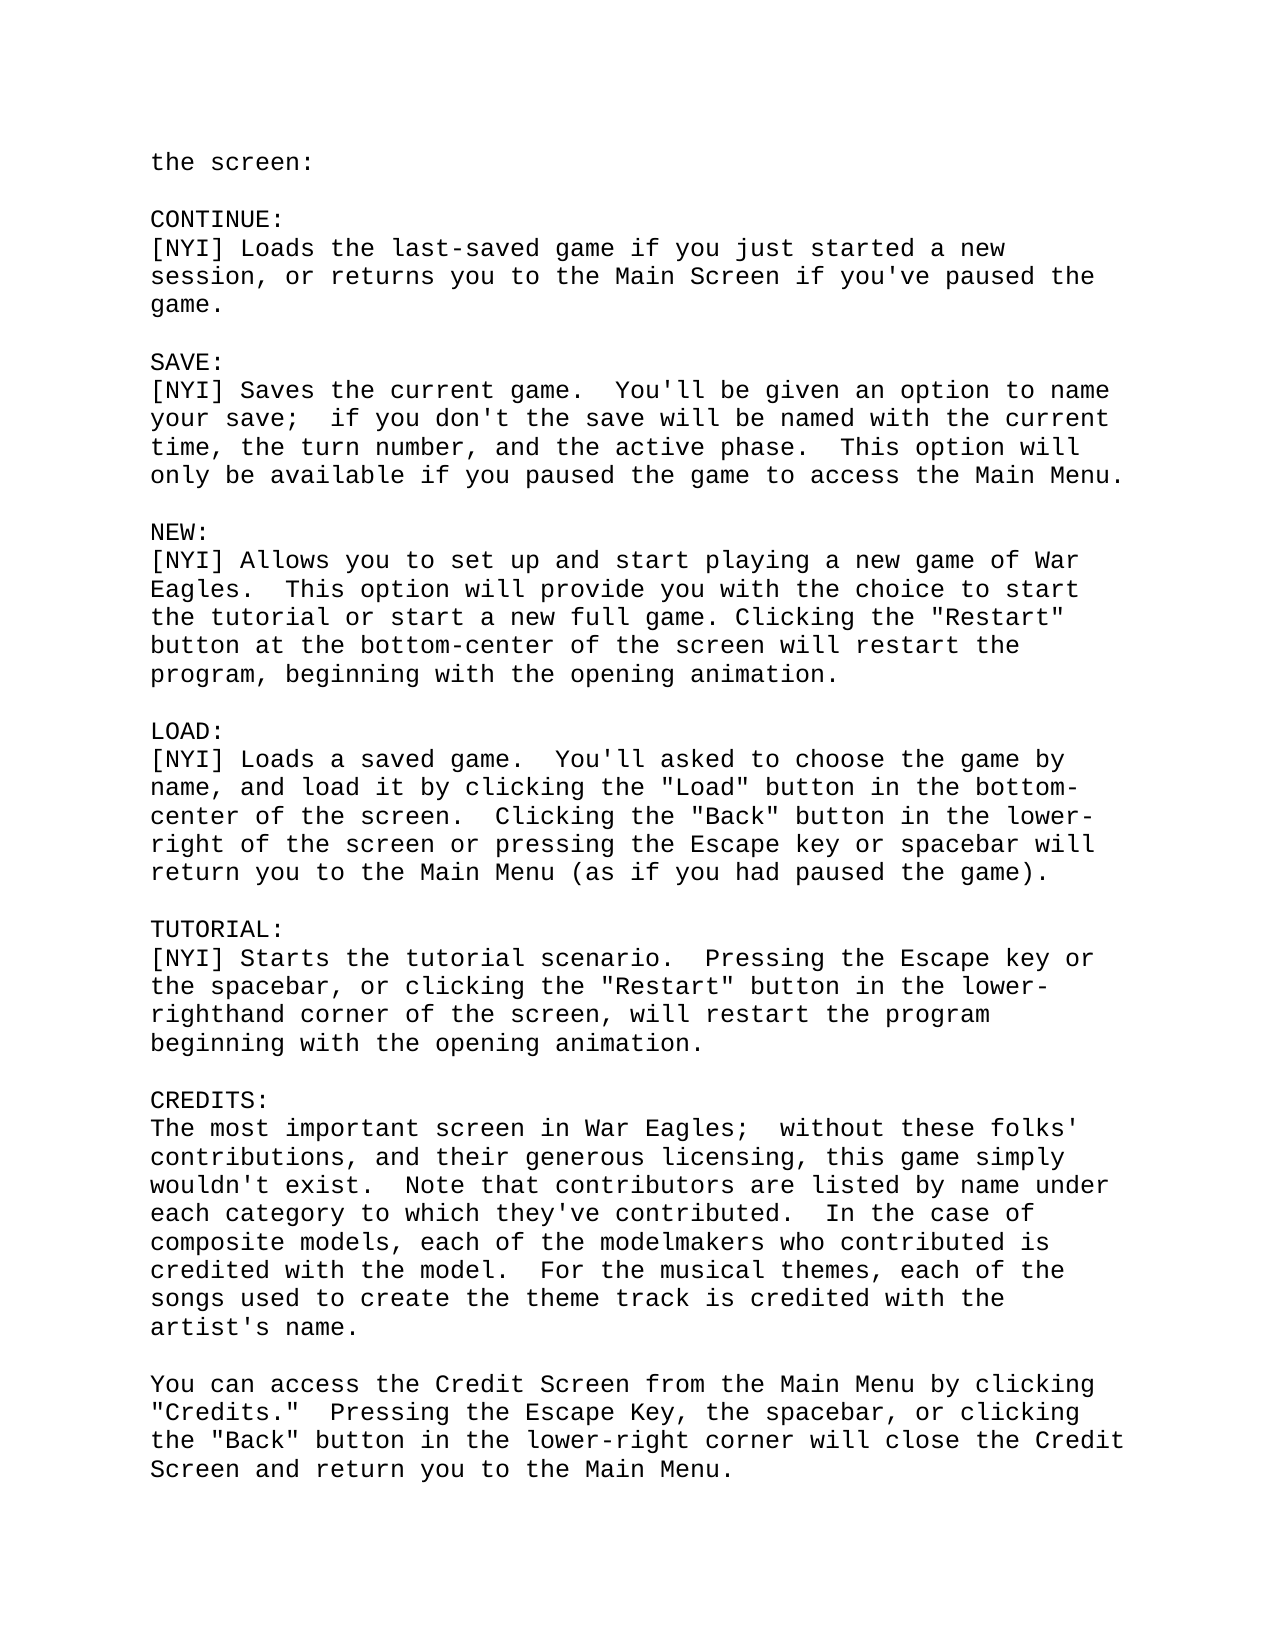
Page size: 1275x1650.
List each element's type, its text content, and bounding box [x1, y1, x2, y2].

text [NYI] Loads a saved game. You'll asked to choose the game by name, and load it by clicking the "Load" button in the bottom-center of the screen. Clicking the "Back" button in the lower-right of the screen or pressing the Escape key or spacebar will return you to the Main Menu (as if you had paused the game). [150, 747, 1125, 888]
text SAVE: [150, 349, 1125, 377]
text The most important screen in War Eagles; without these folks' contributions, and their generous licensing, this game simply wouldn't exist. Note that contributors are listed by name under each category to which they've contributed. In the case of composite models, each of the modelmakers who contributed is credited with the model. For the musical themes, each of the songs used to create the theme track is credited with the artist's name. [150, 1116, 1125, 1342]
text [NYI] Loads the last-saved game if you just started a new session, or returns you to the Main Screen if you've paused the game. [150, 235, 1125, 320]
text the screen: [150, 150, 1125, 178]
text LOAD: [150, 718, 1125, 747]
text [NYI] Saves the current game. You'll be given an option to name your save; if you don't the save will be named with the current time, the turn number, and the active phase. This option will only be available if you paused the game to access the Main Menu. [150, 377, 1125, 491]
text You can access the Credit Screen from the Main Menu by clicking "Credits." Pressing the Escape Key, the spacebar, or clicking the "Back" button in the lower-right corner will close the Credit Screen and return you to the Main Menu. [150, 1371, 1125, 1484]
text TUTORIAL: [150, 917, 1125, 945]
text CREDITS: [150, 1087, 1125, 1116]
text CONTINUE: [150, 207, 1125, 235]
text [NYI] Allows you to set up and start playing a new game of War Eagles. This option will provide you with the choice to start the tutorial or start a new full game. Clicking the "Restart" button at the bottom-center of the screen will restart the program, beginning with the opening animation. [150, 548, 1125, 689]
text [NYI] Starts the tutorial scenario. Pressing the Escape key or the spacebar, or clicking the "Restart" button in the lower-righthand corner of the screen, will restart the program beginning with the opening animation. [150, 945, 1125, 1059]
text NEW: [150, 519, 1125, 548]
